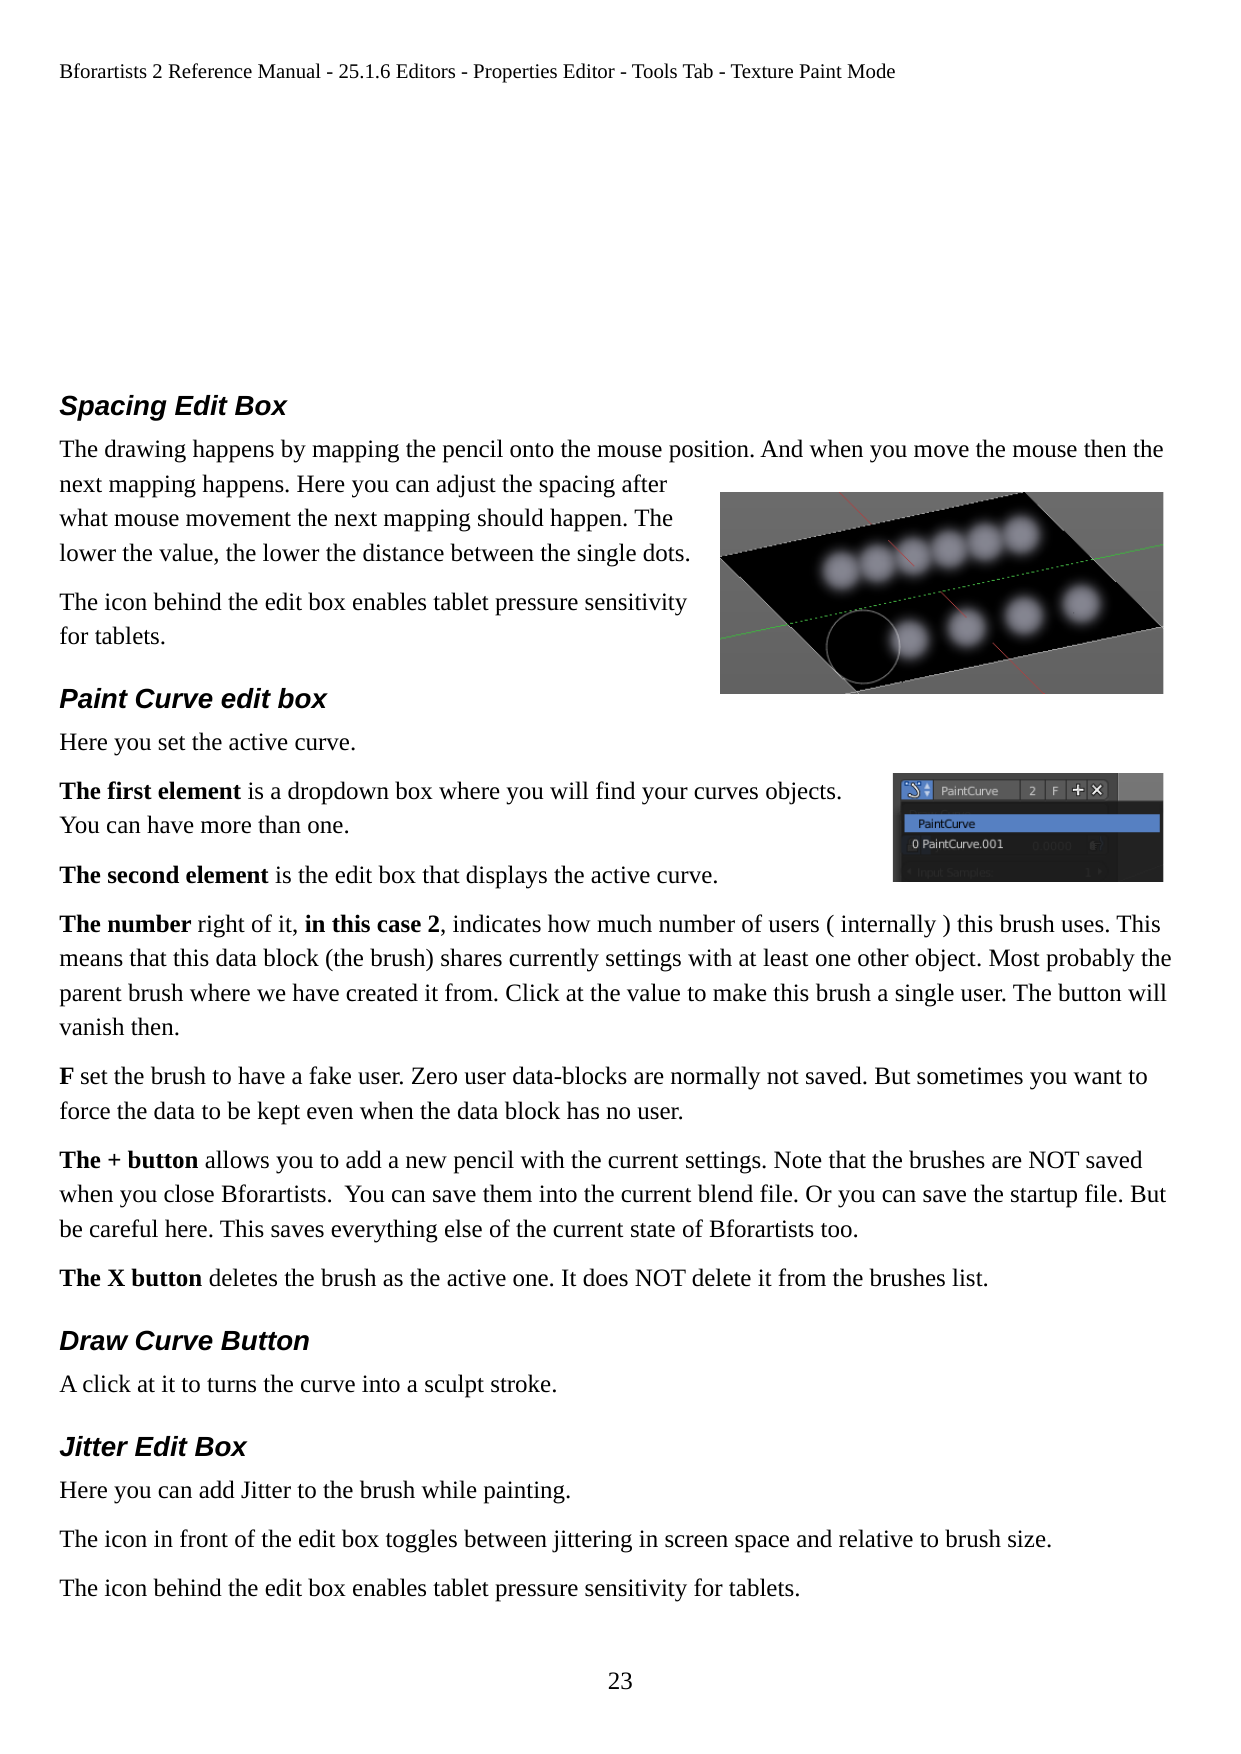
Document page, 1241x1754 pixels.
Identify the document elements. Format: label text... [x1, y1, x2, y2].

text The icon behind the edit box enables tablet pressure sensitivity for tablets. [59, 587, 720, 650]
text The number right of it, in this case 2, indicates how much number of users ( internally ) this brush uses. This means that this data block (the brush) shares currently settings with at least one other object. Most probably the parent brush where we have created it from. Click at the value to make this brush a single user. The button will vanish then. [59, 909, 1181, 1041]
text A click at it to turns the curve into a sculpt stroke. [59, 1369, 1181, 1397]
text Here you can add Jitter to the brush while painting. [59, 1475, 1181, 1503]
text The X button deletes the brush as the active one. It does NOT delete it from the brushes list. [59, 1263, 1181, 1292]
subtitle Spacing Edit Box [59, 390, 1181, 422]
picture [720, 492, 1164, 694]
text The icon in front of the edit box toggles between jittering in screen space and relative to brush size. [59, 1524, 1181, 1552]
picture [892, 773, 1164, 882]
text F set the brush to have a fake user. Zero user data-blocks are normally not saved. But sometimes you want to force the data to be kept even when the data block has no user. [59, 1061, 1181, 1124]
subtitle Jitter Edit Box [59, 1430, 1181, 1462]
subtitle Paint Curve edit box [59, 683, 1181, 714]
subtitle Draw Curve Button [59, 1324, 1181, 1356]
text The second element is the edit box that displays the active curve. [59, 860, 1181, 888]
text The first element is a dropdown box where you will find your curves objects. You can have more than one. [59, 776, 892, 839]
text The icon behind the edit box enables tablet pressure sensitivity for tablets. [59, 1573, 1181, 1602]
text Here you set the active curve. [59, 727, 1181, 756]
text The drawing happens by mapping the pencil onto the mouse position. And when you move the mouse then the next mapping happens. Here you can adjust the spacing after what mouse movement the next mapping should happen. The lower the value, the lower the distance between the single dots. [59, 434, 1181, 566]
text The + button allows you to add a new pencil with the current settings. Note that the brushes are NOT saved when you close Bforartists. You can save them into the current blend file. Or you can save the startup file. But be careful here. This saves everything else of the current state of Bforartists too. [59, 1145, 1181, 1242]
